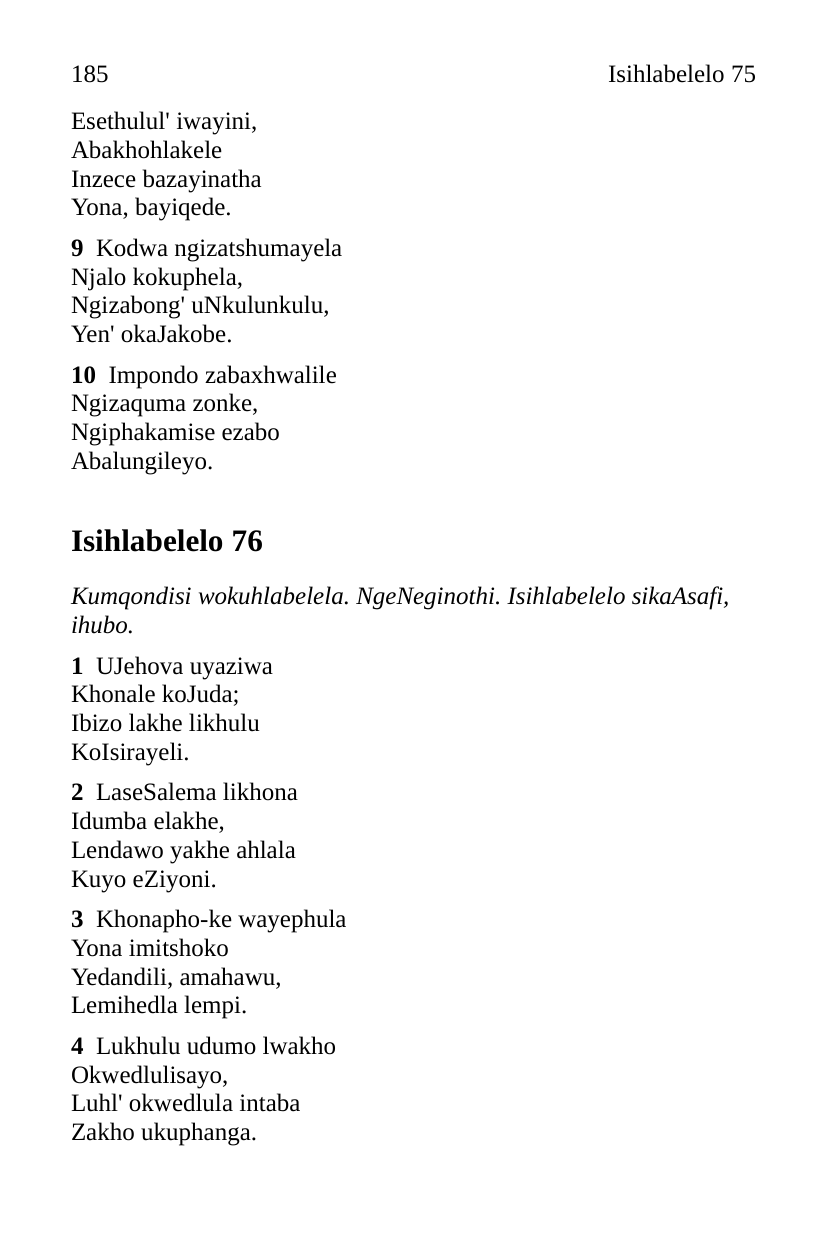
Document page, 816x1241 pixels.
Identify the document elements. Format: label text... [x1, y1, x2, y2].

text Njalo kokuphela, [71, 262, 756, 291]
text Khonale koJuda; [71, 679, 756, 708]
text Isihlabelelo 76 [71, 522, 756, 558]
text KoIsirayeli. [71, 737, 756, 766]
text Esethulul' iwayini, [71, 106, 756, 135]
text Luhl' okwedlula intaba [71, 1088, 756, 1117]
text 3 Khonapho-ke wayephula [71, 904, 756, 933]
text 4 Lukhulu udumo lwakho [71, 1031, 756, 1060]
text Ngiphakamise ezabo [71, 417, 756, 446]
text Abalungileyo. [71, 446, 756, 475]
text 1 UJehova uyaziwa [71, 651, 756, 679]
text Yona, bayiqede. [71, 192, 756, 221]
text Idumba elakhe, [71, 806, 756, 835]
text Kumqondisi wokuhlabelela. NgeNeginothi. Isihlabelelo sikaAsafi, ihubo. [71, 581, 756, 639]
text 2 LaseSalema likhona [71, 777, 756, 806]
text Yen' okaJakobe. [71, 319, 756, 348]
text 9 Kodwa ngizatshumayela [71, 233, 756, 262]
text Abakhohlakele [71, 135, 756, 164]
text Lendawo yakhe ahlala [71, 835, 756, 864]
text Kuyo eZiyoni. [71, 864, 756, 892]
text Okwedlulisayo, [71, 1060, 756, 1088]
text Ibizo lakhe likhulu [71, 708, 756, 737]
text Ngizabong' uNkulunkulu, [71, 291, 756, 319]
text Lemihedla lempi. [71, 991, 756, 1019]
text 10 Impondo zabaxhwalile [71, 360, 756, 388]
text Zakho ukuphanga. [71, 1117, 756, 1146]
text Yedandili, amahawu, [71, 962, 756, 991]
text Yona imitshoko [71, 933, 756, 962]
text Ngizaquma zonke, [71, 388, 756, 417]
text Inzece bazayinatha [71, 164, 756, 192]
